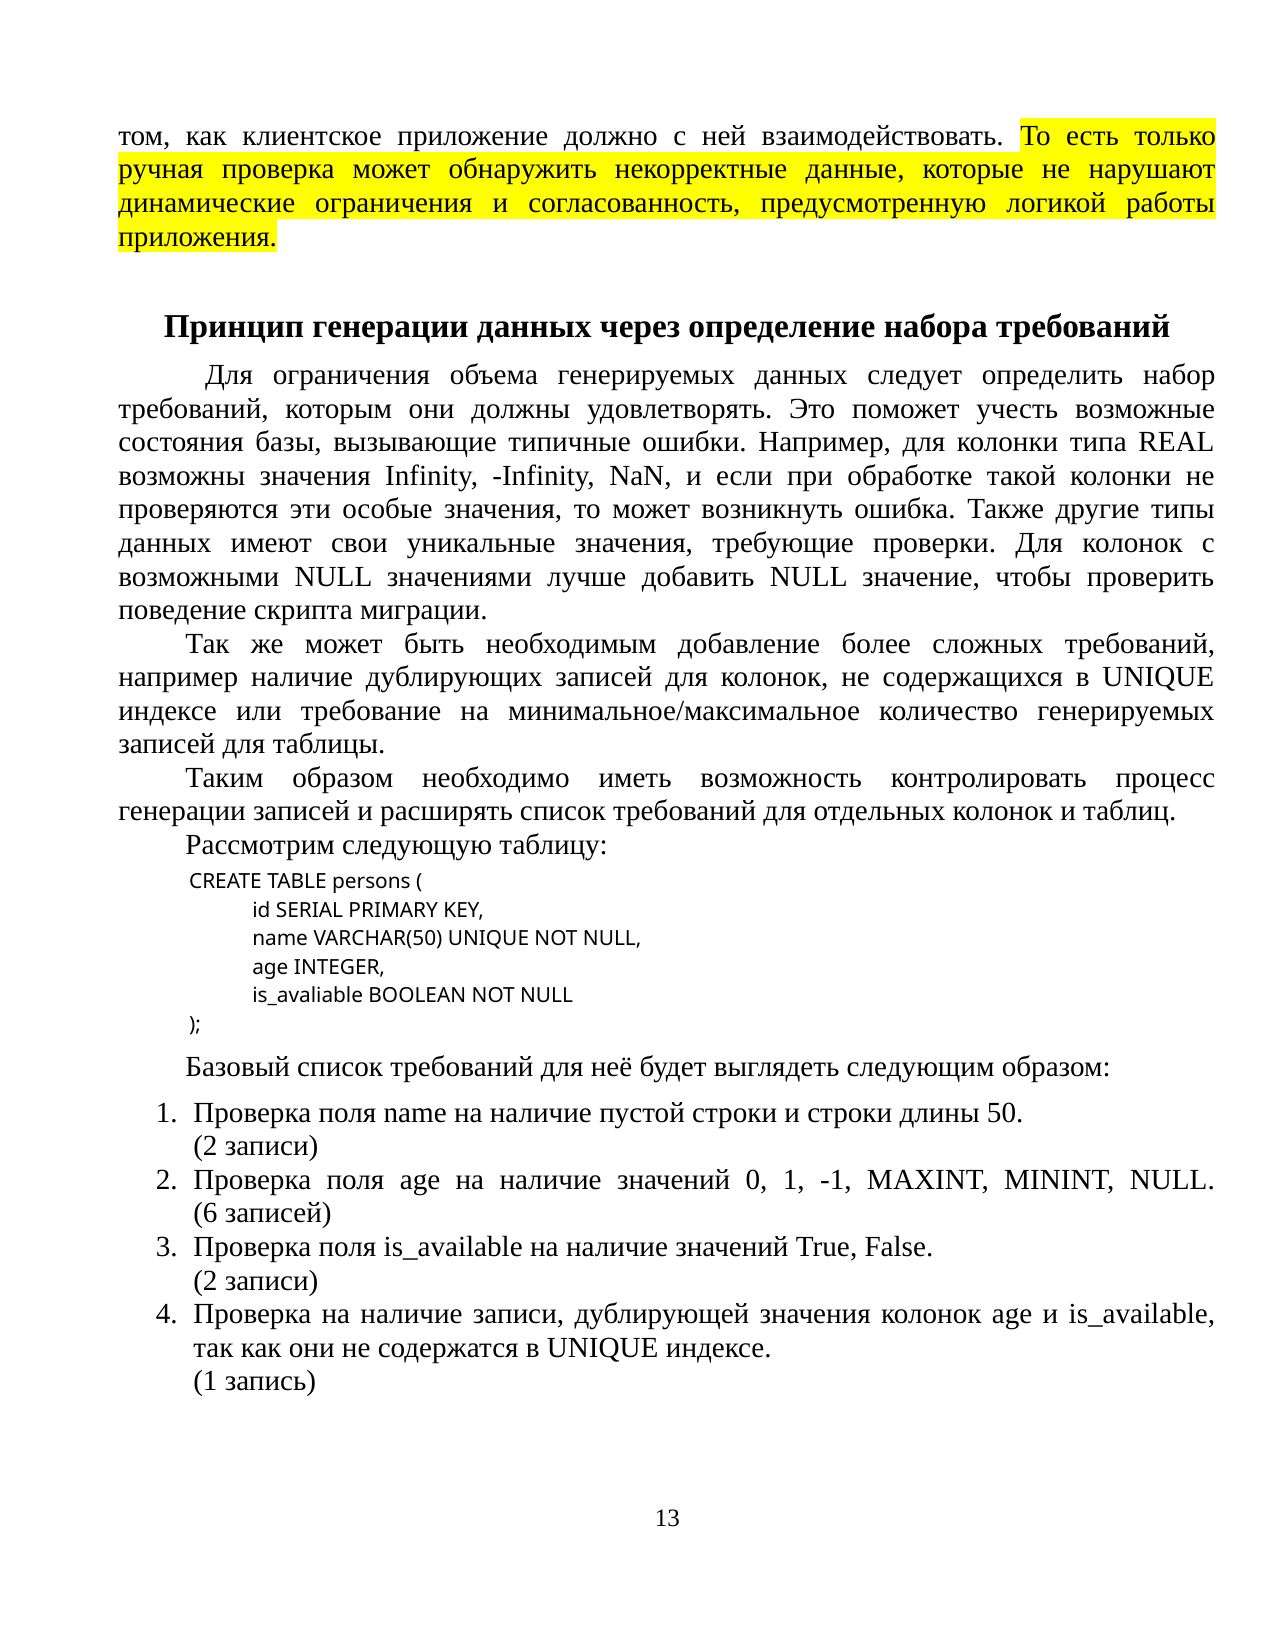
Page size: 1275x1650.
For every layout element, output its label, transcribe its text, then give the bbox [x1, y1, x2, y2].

subtitle Принцип генерации данных через определение набора требований [118, 307, 1216, 345]
text name VARCHAR(50) UNIQUE NOT NULL, [189, 923, 1216, 952]
text ); [189, 1009, 1216, 1037]
list Проверка поля is_available на наличие значений True, False. [156, 1229, 1216, 1263]
text is_avaliable BOOLEAN NOT NULL [189, 980, 1216, 1009]
text Рассмотрим следующую таблицу: [118, 827, 1216, 861]
text id SERIAL PRIMARY KEY, [189, 895, 1216, 923]
list Проверка на наличие записи, дублирующей значения колонок age и is_available, так как они не содержатся в UNIQUE индексе. [156, 1296, 1216, 1363]
text age INTEGER, [189, 952, 1216, 980]
text Так же может быть необходимым добавление более сложных требований, например наличие дублирующих записей для колонок, не содержащихся в UNIQUE индексе или требование на минимальное/максимальное количество генерируемых записей для таблицы. [118, 626, 1216, 760]
text Для ограничения объема генерируемых данных следует определить набор требований, которым они должны удовлетворять. Это поможет учесть возможные состояния базы, вызывающие типичные ошибки. Например, для колонки типа REAL возможны значения Infinity, -Infinity, NaN, и если при обработке такой колонки не проверяются эти особые значения, то может возникнуть ошибка. Также другие типы данных имеют свои уникальные значения, требующие проверки. Для колонок с возможными NULL значениями лучше добавить NULL значение, чтобы проверить поведение скрипта миграции. [118, 357, 1216, 626]
list (1 запись) [193, 1363, 1216, 1397]
list Проверка поля name на наличие пустой строки и строки длины 50. [156, 1095, 1216, 1128]
text том, как клиентское приложение должно с ней взаимодействовать. То есть только ручная проверка может обнаружить некорректные данные, которые не нарушают динамические ограничения и согласованность, предусмотренную логикой работы приложения. [118, 118, 1216, 252]
text Таким образом необходимо иметь возможность контролировать процесс генерации записей и расширять список требований для отдельных колонок и таблиц. [118, 760, 1216, 827]
list Проверка поля age на наличие значений 0, 1, -1, MAXINT, MININT, NULL. (6 записей) [156, 1162, 1216, 1229]
text Базовый список требований для неё будет выглядеть следующим образом: [118, 1049, 1216, 1083]
list (2 записи) [193, 1128, 1216, 1162]
list (2 записи) [193, 1263, 1216, 1296]
text CREATE TABLE persons ( [189, 867, 1216, 895]
